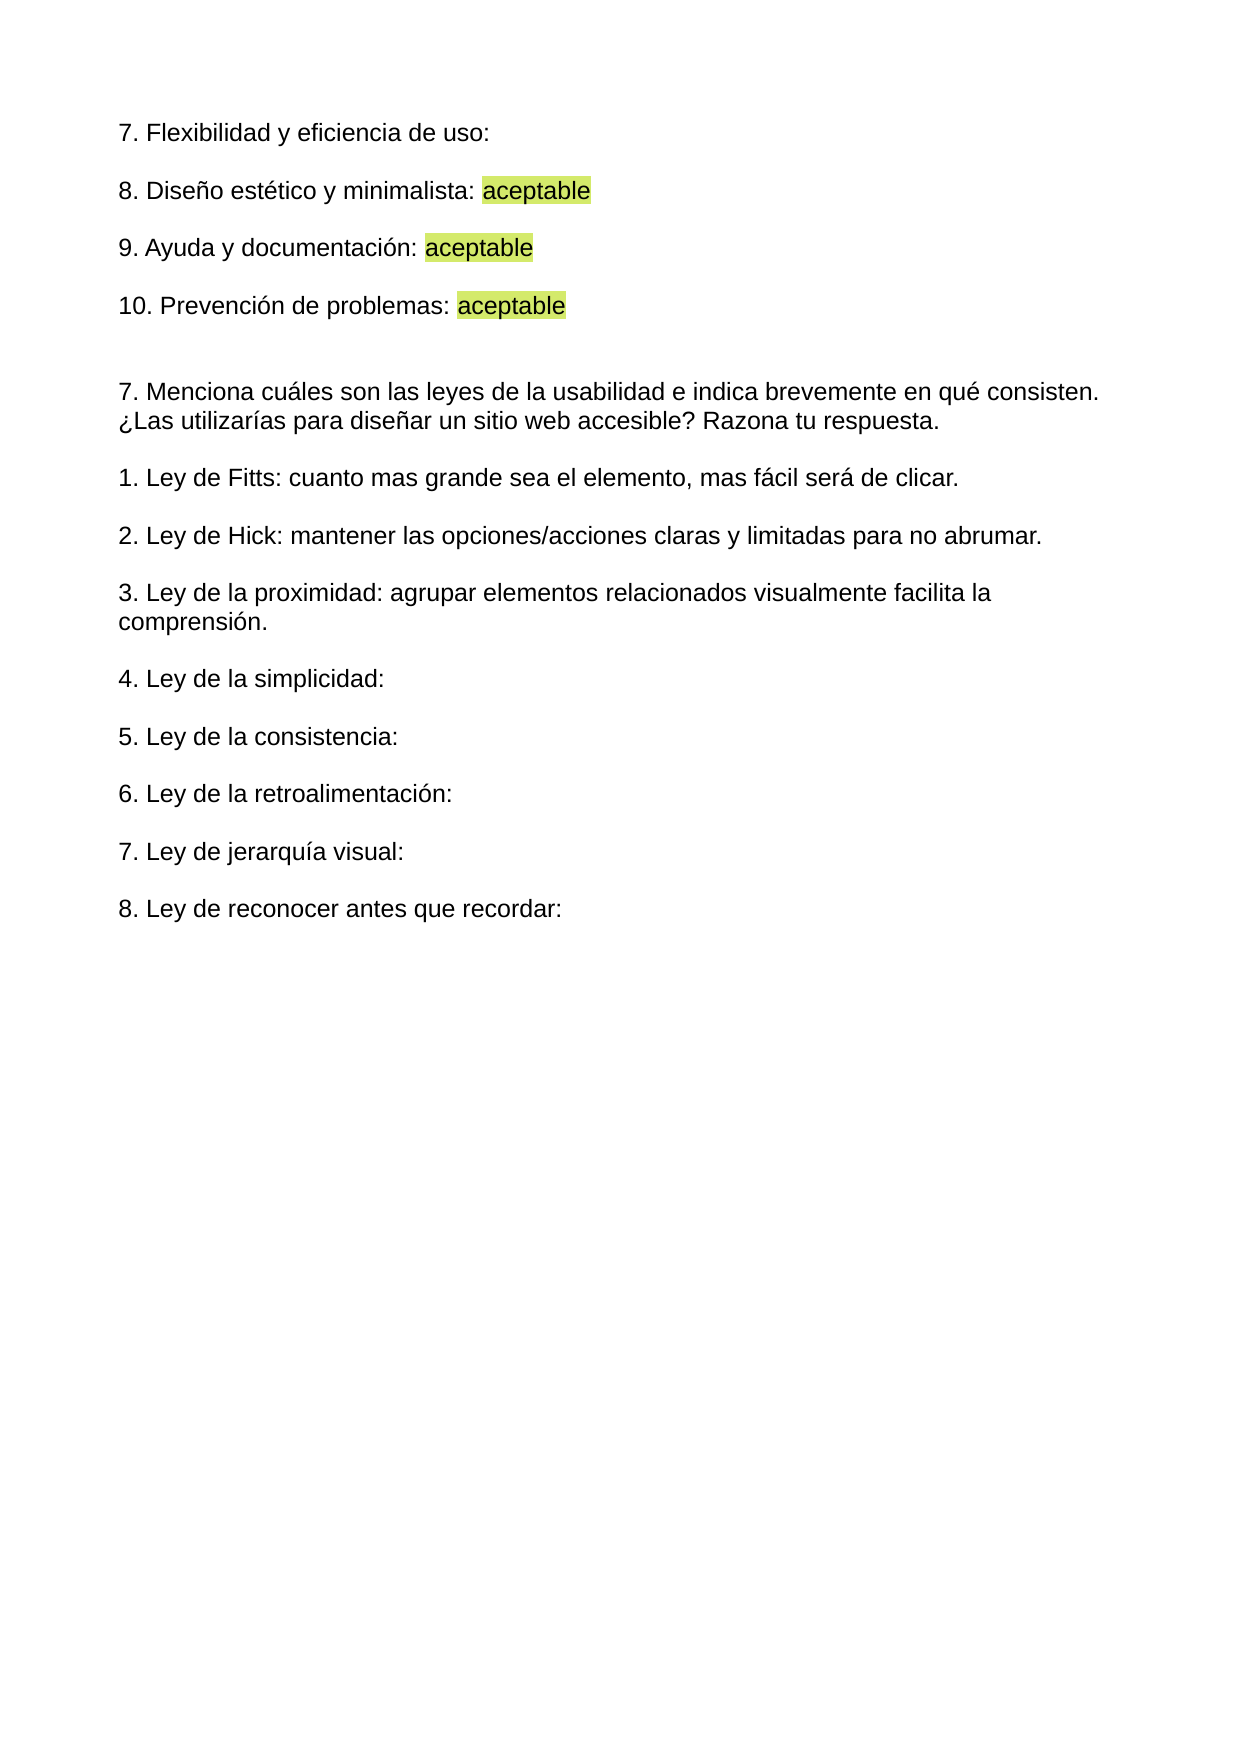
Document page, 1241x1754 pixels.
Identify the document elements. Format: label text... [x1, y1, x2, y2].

text 8. Ley de reconocer antes que recordar: [118, 894, 1122, 923]
text 7. Flexibilidad y eficiencia de uso: [118, 118, 1122, 147]
text 10. Prevención de problemas: aceptable [118, 291, 1122, 319]
text 4. Ley de la simplicidad: [118, 664, 1122, 693]
text 2. Ley de Hick: mantener las opciones/acciones claras y limitadas para no abrumar. [118, 521, 1122, 549]
text 6. Ley de la retroalimentación: [118, 779, 1122, 808]
text 7. Menciona cuáles son las leyes de la usabilidad e indica brevemente en qué consisten. ¿Las utilizarías para diseñar un sitio web accesible? Razona tu respuesta. [118, 377, 1122, 434]
text 3. Ley de la proximidad: agrupar elementos relacionados visualmente facilita la comprensión. [118, 578, 1122, 636]
text 5. Ley de la consistencia: [118, 722, 1122, 751]
text 7. Ley de jerarquía visual: [118, 837, 1122, 866]
text 1. Ley de Fitts: cuanto mas grande sea el elemento, mas fácil será de clicar. [118, 463, 1122, 492]
text 9. Ayuda y documentación: aceptable [118, 233, 1122, 262]
text 8. Diseño estético y minimalista: aceptable [118, 176, 1122, 204]
